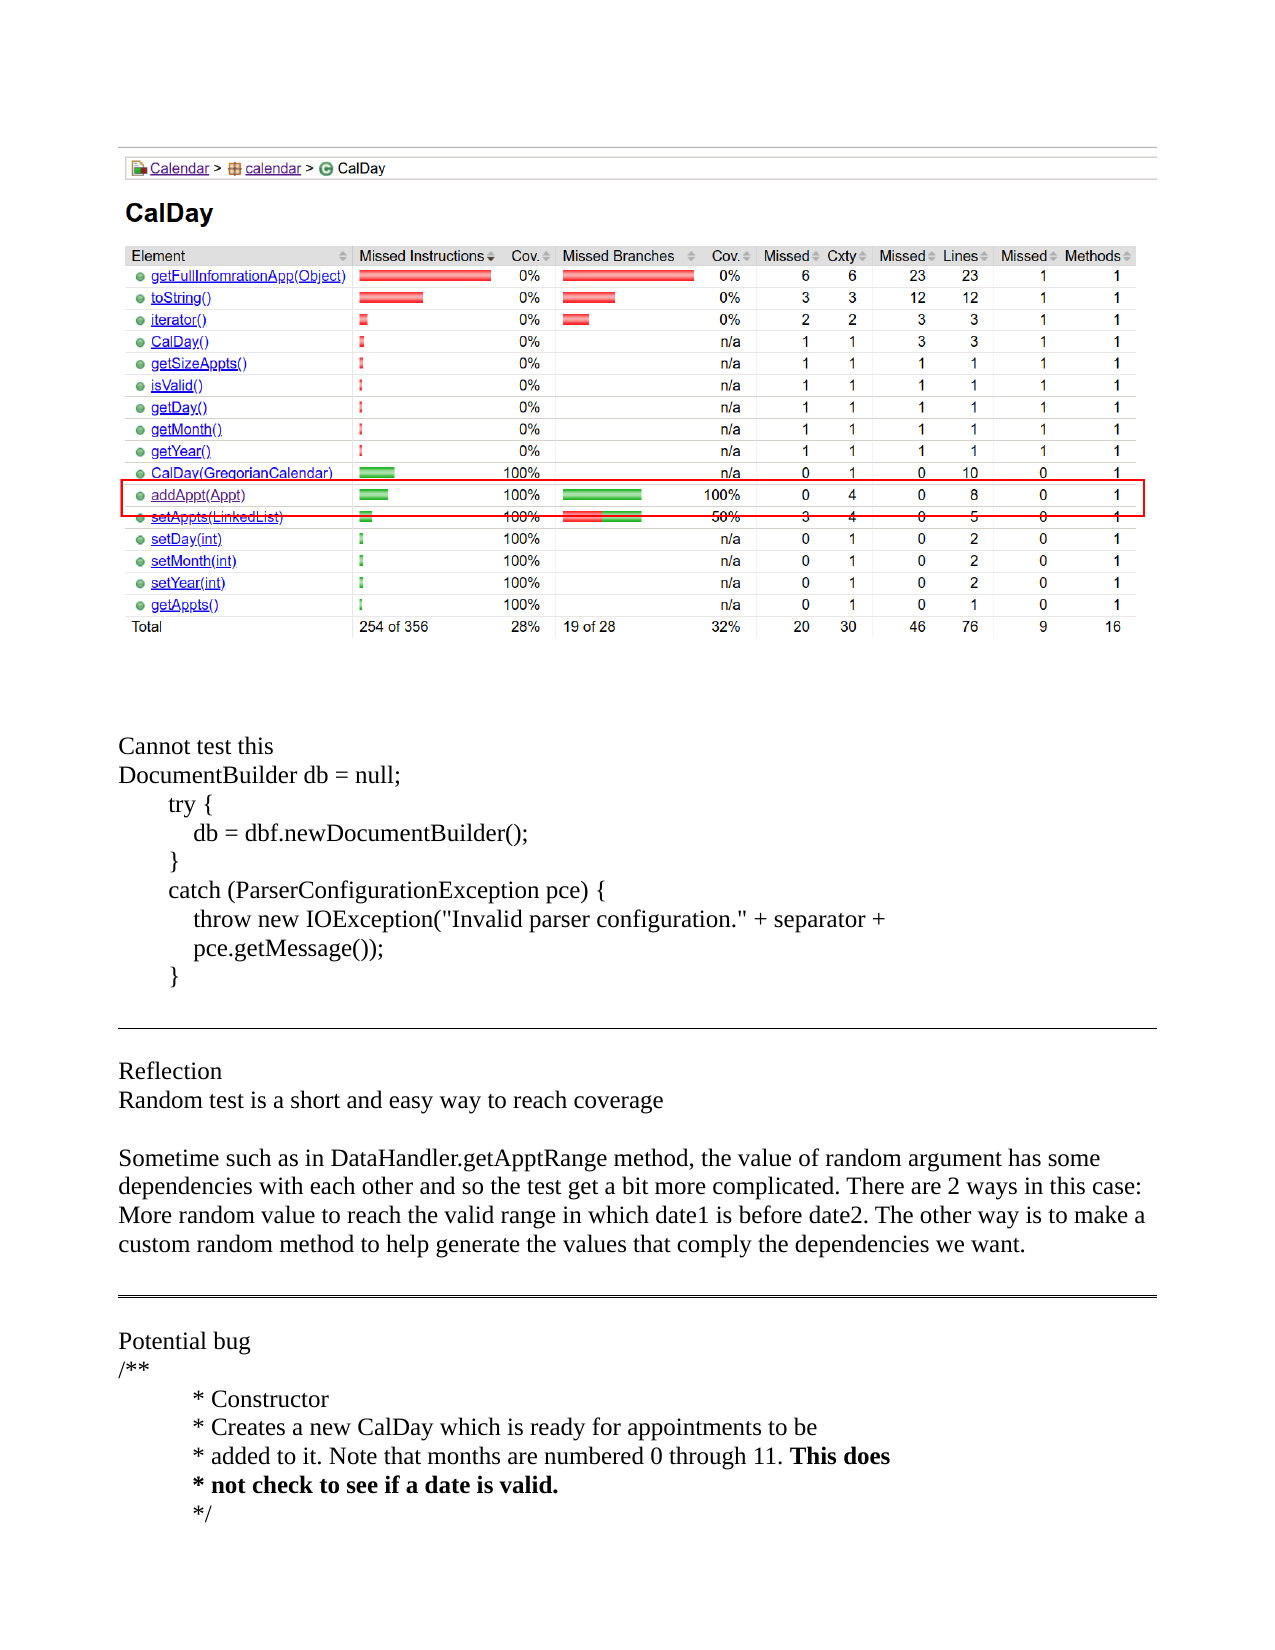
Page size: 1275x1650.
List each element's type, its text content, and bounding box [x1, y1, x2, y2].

text * Constructor [118, 1384, 1157, 1412]
text DocumentBuilder db = null; [118, 760, 1157, 789]
text * Creates a new CalDay which is ready for appointments to be [118, 1412, 1157, 1441]
text Reflection [118, 1056, 1157, 1085]
text Sometime such as in DataHandler.getApptRange method, the value of random argument has some dependencies with each other and so the test get a bit more complicated. There are 2 ways in this case: More random value to reach the valid range in which date1 is before date2. The other way is to make a custom random method to help generate the values that comply the dependencies we want. [118, 1143, 1157, 1258]
text Potential bug [118, 1326, 1157, 1355]
text pce.getMessage()); [118, 933, 1157, 961]
text Cannot test this [118, 731, 1157, 760]
text throw new IOException("Invalid parser configuration." + separator + [118, 904, 1157, 933]
text } [118, 961, 1157, 990]
text try { [118, 789, 1157, 818]
text * added to it. Note that months are numbered 0 through 11. This does [118, 1441, 1157, 1470]
text * not check to see if a date is valid. [118, 1470, 1157, 1499]
text } [118, 846, 1157, 875]
text /** [118, 1355, 1157, 1384]
text catch (ParserConfigurationException pce) { [118, 875, 1157, 904]
text */ [118, 1499, 1157, 1527]
text db = dbf.newDocumentBuilder(); [118, 818, 1157, 846]
text Random test is a short and easy way to reach coverage [118, 1085, 1157, 1114]
picture [118, 146, 1157, 646]
